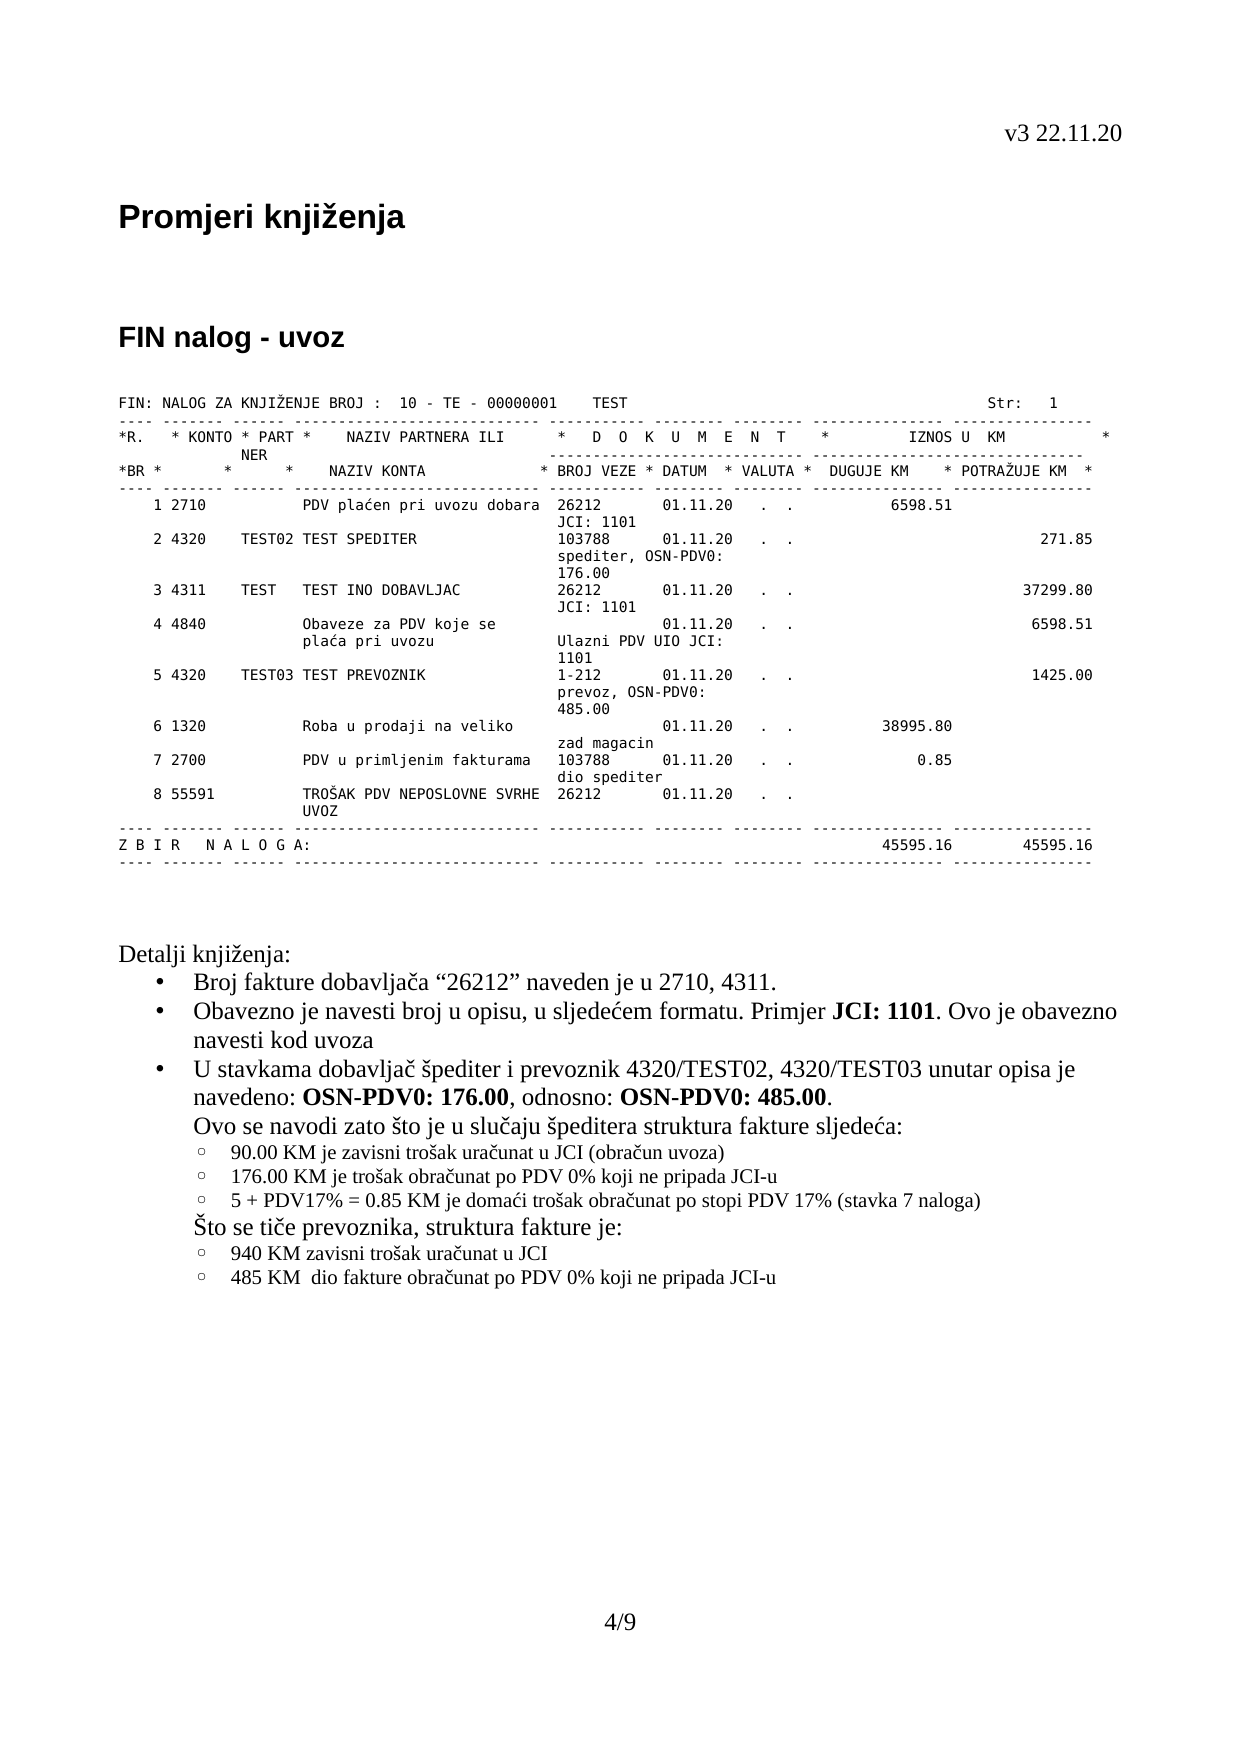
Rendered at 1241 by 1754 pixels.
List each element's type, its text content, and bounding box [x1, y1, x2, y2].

text 1101 [118, 650, 1122, 667]
text 2 4320 TEST02 TEST SPEDITER 103788 01.11.20 . . 271.85 [118, 531, 1122, 548]
text 5 4320 TEST03 TEST PREVOZNIK 1-212 01.11.20 . . 1425.00 [118, 667, 1122, 684]
text JCI: 1101 [118, 514, 1122, 531]
text *R. * KONTO * PART * NAZIV PARTNERA ILI * D O K U M E N T * IZNOS U KM * [118, 429, 1122, 446]
text Detalji knjiženja: [118, 939, 1122, 967]
list Broj fakture dobavljača “26212” naveden je u 2710, 4311. [156, 967, 1122, 996]
text 8 55591 TROŠAK PDV NEPOSLOVNE SVRHE 26212 01.11.20 . . [118, 786, 1122, 803]
text zad magacin [118, 735, 1122, 752]
text 4 4840 Obaveze za PDV koje se 01.11.20 . . 6598.51 [118, 616, 1122, 633]
text UVOZ [118, 803, 1122, 820]
text prevoz, OSN-PDV0: [118, 684, 1122, 701]
text ---- ------- ------ ---------------------------- ----------- -------- -------- --------------- ---------------- [118, 480, 1122, 497]
list 485 KM dio fakture obračunat po PDV 0% koji ne pripada JCI-u [193, 1265, 1122, 1289]
text dio spediter [118, 769, 1122, 786]
text Z B I R N A L O G A: 45595.16 45595.16 [118, 837, 1122, 854]
text spediter, OSN-PDV0: [118, 548, 1122, 565]
text ---- ------- ------ ---------------------------- ----------- -------- -------- --------------- ---------------- [118, 412, 1122, 429]
text 3 4311 TEST TEST INO DOBAVLJAC 26212 01.11.20 . . 37299.80 [118, 582, 1122, 599]
subtitle Promjeri knjiženja [118, 197, 1122, 236]
text ---- ------- ------ ---------------------------- ----------- -------- -------- --------------- ---------------- [118, 854, 1122, 871]
subtitle FIN nalog - uvoz [118, 320, 1122, 354]
list 90.00 KM je zavisni trošak uračunat u JCI (obračun uvoza) [193, 1140, 1122, 1164]
text 6 1320 Roba u prodaji na veliko 01.11.20 . . 38995.80 [118, 718, 1122, 735]
text NER ----------------------------- ------------------------------- [118, 446, 1122, 463]
text 1 2710 PDV plaćen pri uvozu dobara 26212 01.11.20 . . 6598.51 [118, 497, 1122, 514]
list Što se tiče prevoznika, struktura fakture je: [156, 1212, 1122, 1241]
text 7 2700 PDV u primljenim fakturama 103788 01.11.20 . . 0.85 [118, 752, 1122, 769]
text JCI: 1101 [118, 599, 1122, 616]
list 176.00 KM je trošak obračunat po PDV 0% koji ne pripada JCI-u [193, 1164, 1122, 1188]
list 940 KM zavisni trošak uračunat u JCI [193, 1241, 1122, 1265]
text *BR * * * NAZIV KONTA * BROJ VEZE * DATUM * VALUTA * DUGUJE KM * POTRAŽUJE KM * [118, 463, 1122, 480]
list Obavezno je navesti broj u opisu, u sljedećem formatu. Primjer JCI: 1101. Ovo je obavezno navesti kod uvoza [156, 996, 1122, 1054]
text 176.00 [118, 565, 1122, 582]
text FIN: NALOG ZA KNJIŽENJE BROJ : 10 - TE - 00000001 TEST Str: 1 [118, 395, 1122, 412]
list 5 + PDV17% = 0.85 KM je domaći trošak obračunat po stopi PDV 17% (stavka 7 naloga) [193, 1188, 1122, 1212]
text ---- ------- ------ ---------------------------- ----------- -------- -------- --------------- ---------------- [118, 820, 1122, 837]
text 485.00 [118, 701, 1122, 718]
text plaća pri uvozu Ulazni PDV UIO JCI: [118, 633, 1122, 650]
list U stavkama dobavljač špediter i prevoznik 4320/TEST02, 4320/TEST03 unutar opisa je navedeno: OSN-PDV0: 176.00, odnosno: OSN-PDV0: 485.00. Ovo se navodi zato što je u slučaju špeditera struktura fakture sljedeća: [156, 1054, 1122, 1140]
